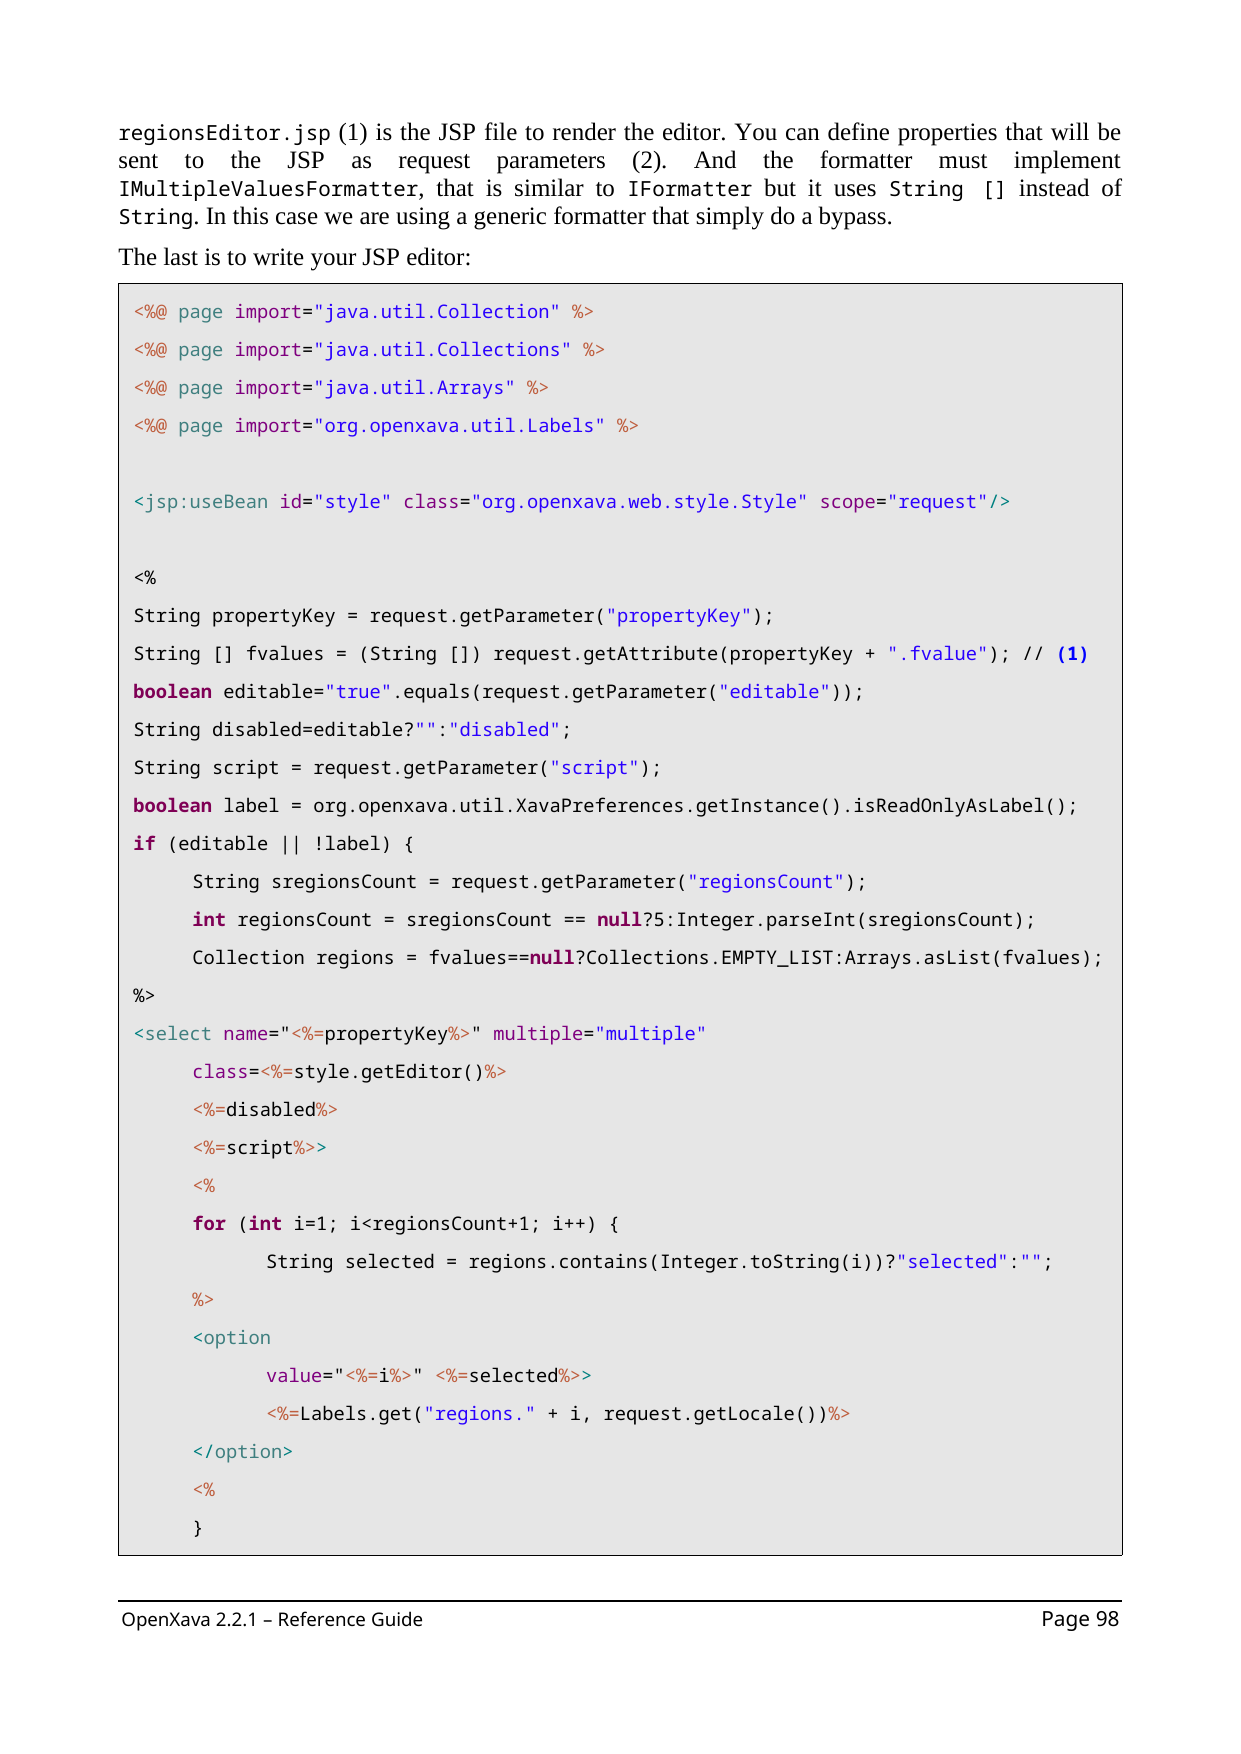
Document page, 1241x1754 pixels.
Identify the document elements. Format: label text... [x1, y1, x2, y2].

text <% [119, 1462, 1122, 1500]
text <select name="<%=propertyKey%>" multiple="multiple" [119, 1006, 1122, 1044]
text <%@ page import="org.openxava.util.Labels" %> [119, 397, 1122, 435]
text if (editable || !label) { [119, 816, 1122, 853]
text boolean editable="true".equals(request.getParameter("editable")); [119, 663, 1122, 701]
text %> [119, 1272, 1122, 1310]
text <option [119, 1310, 1122, 1348]
text <%=script%>> [119, 1120, 1122, 1158]
text <%@ page import="java.util.Arrays" %> [119, 359, 1122, 397]
text <%@ page import="java.util.Collection" %> [119, 284, 1122, 321]
text <jsp:useBean id="style" class="org.openxava.web.style.Style" scope="request"/> [119, 473, 1122, 511]
text <% [119, 549, 1122, 587]
text String disabled=editable?"":"disabled"; [119, 701, 1122, 739]
text <% [119, 1158, 1122, 1196]
text } [119, 1500, 1122, 1555]
text String script = request.getParameter("script"); [119, 739, 1122, 777]
text </option> [119, 1424, 1122, 1462]
text value="<%=i%>" <%=selected%>> [119, 1348, 1122, 1386]
text The last is to write your JSP editor: [118, 243, 1122, 271]
text boolean label = org.openxava.util.XavaPreferences.getInstance().isReadOnlyAsLabel(); [119, 777, 1122, 816]
text for (int i=1; i<regionsCount+1; i++) { [119, 1196, 1122, 1234]
text %> [119, 968, 1122, 1006]
text <%=Labels.get("regions." + i, request.getLocale())%> [119, 1386, 1122, 1424]
text <%=disabled%> [119, 1082, 1122, 1120]
text regionsEditor.jsp (1) is the JSP file to render the editor. You can define properties that will be sent to the JSP as request parameters (2). And the formatter must implement IMultipleValuesFormatter, that is similar to IFormatter but it uses String [] instead of String. In this case we are using a generic formatter that simply do a bypass. [118, 118, 1122, 231]
text String selected = regions.contains(Integer.toString(i))?"selected":""; [119, 1234, 1122, 1272]
text String [] fvalues = (String []) request.getAttribute(propertyKey + ".fvalue"); // (1) [119, 625, 1122, 663]
text <%@ page import="java.util.Collections" %> [119, 321, 1122, 359]
text Collection regions = fvalues==null?Collections.EMPTY_LIST:Arrays.asList(fvalues); [119, 929, 1122, 968]
text int regionsCount = sregionsCount == null?5:Integer.parseInt(sregionsCount); [119, 892, 1122, 929]
text class=<%=style.getEditor()%> [119, 1044, 1122, 1082]
text String propertyKey = request.getParameter("propertyKey"); [119, 587, 1122, 625]
text String sregionsCount = request.getParameter("regionsCount"); [119, 853, 1122, 892]
